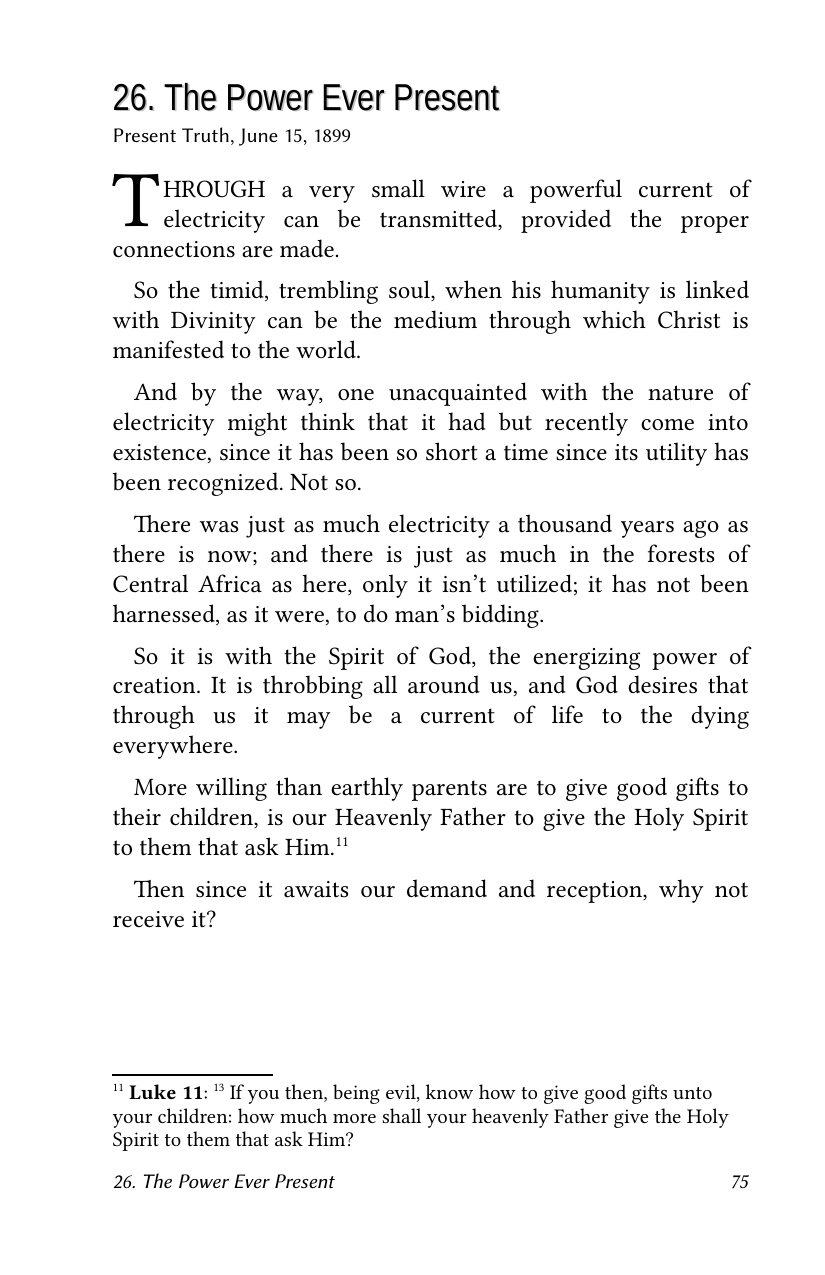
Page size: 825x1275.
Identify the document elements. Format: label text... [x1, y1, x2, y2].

text Luke 11: 13 If you then, being evil, know how to give good gifts unto your children: how much more shall your heavenly Father give the Holy Spirit to them that ask Him? [112, 1081, 750, 1152]
text And by the way, one unacquainted with the nature of electricity might think that it had but recently come into existence, since it has been so short a time since its utility has been recognized. Not so. [112, 378, 750, 497]
text More willing than earthly parents are to give good gifts to their children, is our Heavenly Father to give the Holy Spirit to them that ask Him. [112, 773, 750, 862]
text So it is with the Spirit of God, the energizing power of creation. It is throbbing all around us, and God desires that through us it may be a current of life to the dying everywhere. [112, 642, 750, 760]
text Present Truth, June 15, 1899 [112, 124, 750, 148]
text There was just as much electricity a thousand years ago as there is now; and there is just as much in the forests of Central Africa as here, only it isn’t utilized; it has not been harnessed, as it were, to do man’s bidding. [112, 510, 750, 628]
text THROUGH a very small wire a powerful current of electricity can be transmitted, provided the proper connections are made. [112, 175, 750, 263]
text So the timid, trembling soul, when his humanity is linked with Divinity can be the medium through which Christ is manifested to the world. [112, 277, 750, 365]
text Then since it awaits our demand and reception, why not receive it? [112, 875, 750, 933]
title The Power Ever Present [112, 75, 750, 118]
